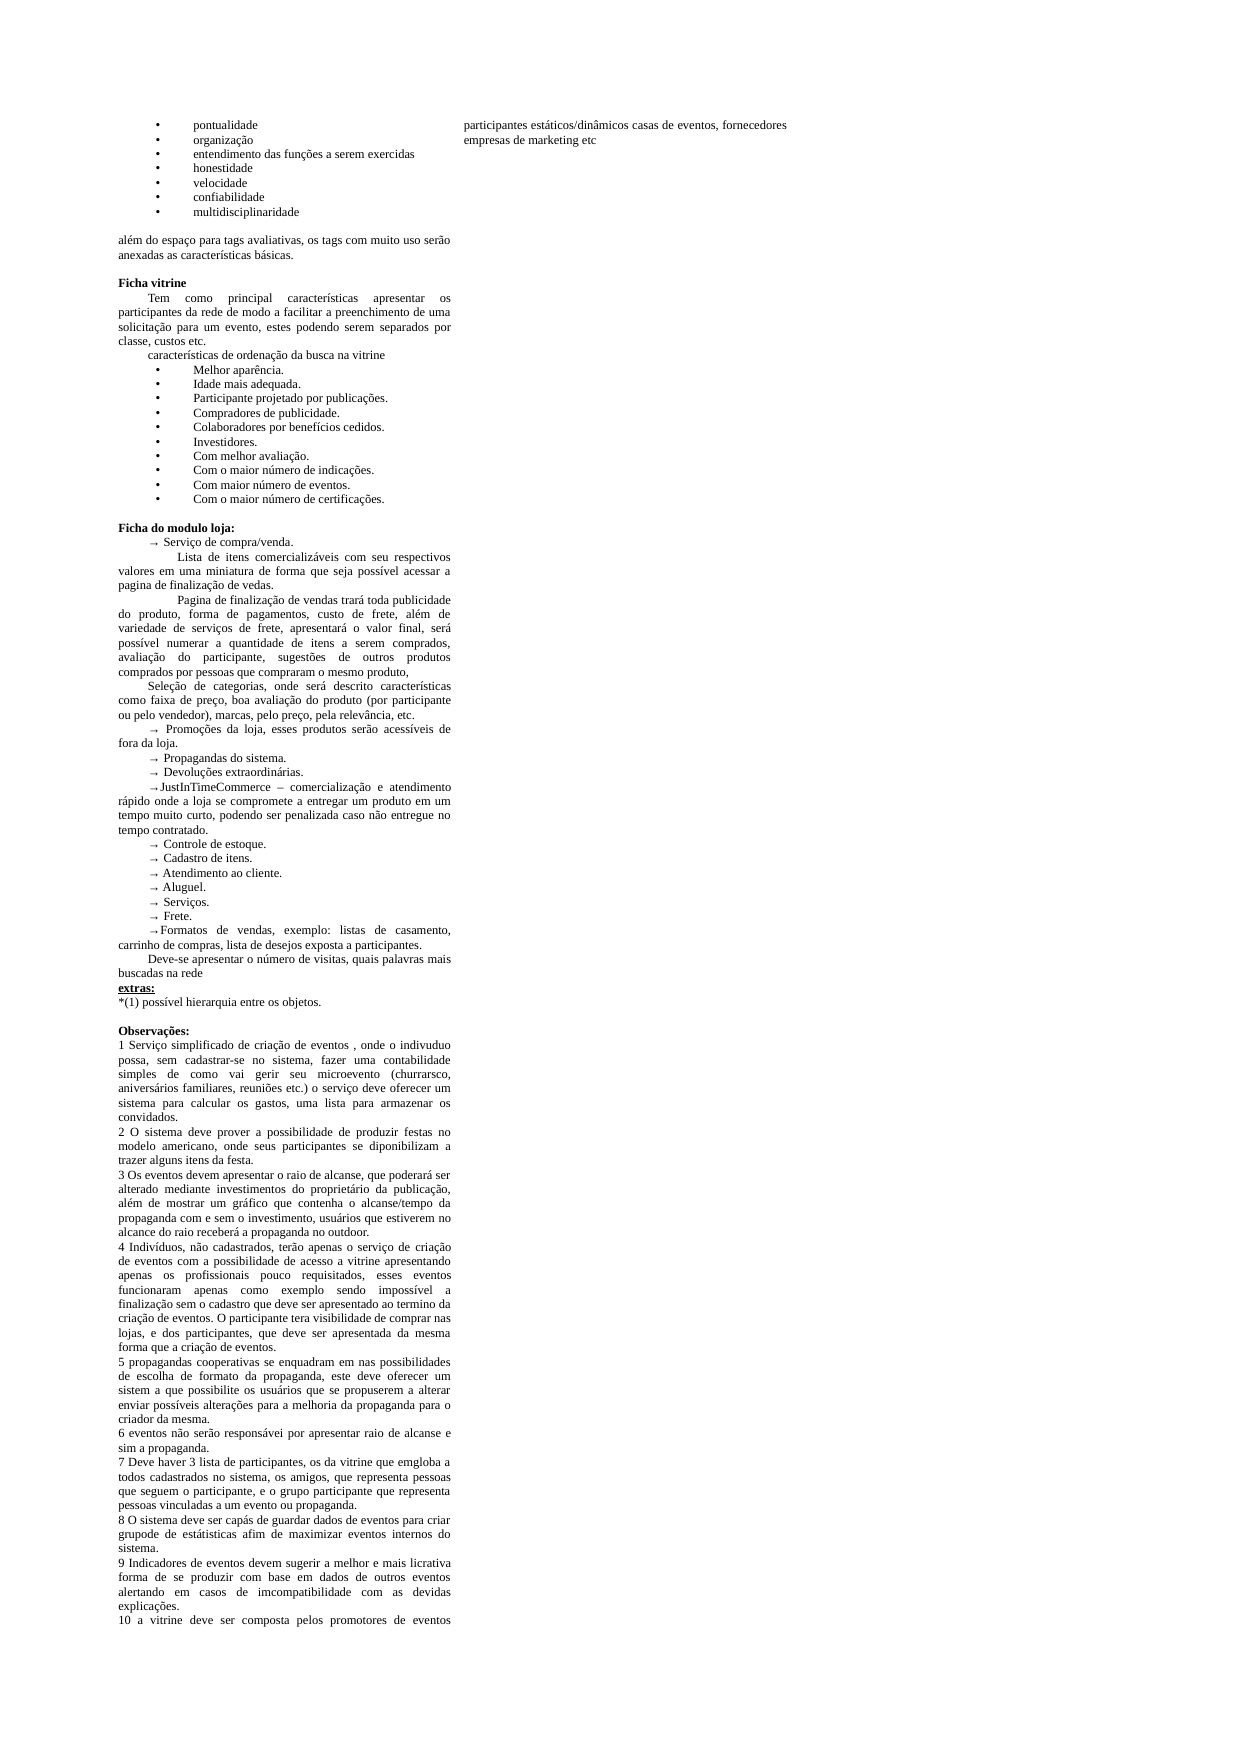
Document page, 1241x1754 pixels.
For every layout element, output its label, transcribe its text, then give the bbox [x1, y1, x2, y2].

list Compradores de publicidade. [156, 406, 451, 420]
text participantes estáticos/dinâmicos casas de eventos, fornecedores empresas de marketing etc [463, 118, 787, 147]
text → Serviços. [118, 894, 451, 909]
list velocidade [156, 176, 451, 190]
text → Controle de estoque. [118, 837, 451, 851]
text 6 eventos não serão responsávei por apresentar raio de alcanse e sim a propaganda. [118, 1426, 451, 1455]
text → Promoções da loja, esses produtos serão acessíveis de fora da loja. [118, 722, 451, 751]
list organização [156, 132, 451, 147]
text Ficha vitrine [118, 276, 451, 291]
text *(1) possível hierarquia entre os objetos. [118, 995, 451, 1009]
list pontualidade [156, 118, 451, 132]
text → Serviço de compra/venda. [118, 535, 451, 549]
list entendimento das funções a serem exercidas [156, 147, 451, 161]
text → Aluguel. [118, 880, 451, 894]
text → Frete. [118, 909, 451, 923]
list Participante projetado por publicações. [156, 391, 451, 406]
text 9 Indicadores de eventos devem sugerir a melhor e mais licrativa forma de se produzir com base em dados de outros eventos alertando em casos de imcompatibilidade com as devidas explicações. [118, 1556, 451, 1613]
text 2 O sistema deve prover a possibilidade de produzir festas no modelo americano, onde seus participantes se diponibilizam a trazer alguns itens da festa. [118, 1124, 451, 1167]
list Com o maior número de indicações. [156, 463, 451, 477]
list Com o maior número de certificações. [156, 492, 451, 506]
text →Formatos de vendas, exemplo: listas de casamento, carrinho de compras, lista de desejos exposta a participantes. [118, 923, 451, 952]
text 8 O sistema deve ser capás de guardar dados de eventos para criar grupode de estátisticas afim de maximizar eventos internos do sistema. [118, 1512, 451, 1556]
text características de ordenação da busca na vitrine [118, 348, 451, 362]
text extras: [118, 981, 451, 995]
list Com maior número de eventos. [156, 477, 451, 492]
text 4 Indivíduos, não cadastrados, terão apenas o serviço de criação de eventos com a possibilidade de acesso a vitrine apresentando apenas os profissionais pouco requisitados, esses eventos funcionaram apenas como exemplo sendo impossível a finalização sem o cadastro que deve ser apresentado ao termino da criação de eventos. O participante tera visibilidade de comprar nas lojas, e dos participantes, que deve ser apresentada da mesma forma que a criação de eventos. [118, 1239, 451, 1354]
text → Propagandas do sistema. [118, 751, 451, 765]
text 7 Deve haver 3 lista de participantes, os da vitrine que emgloba a todos cadastrados no sistema, os amigos, que representa pessoas que seguem o participante, e o grupo participante que representa pessoas vinculadas a um evento ou propaganda. [118, 1455, 451, 1512]
text Lista de itens comercializáveis com seu respectivos valores em uma miniatura de forma que seja possível acessar a pagina de finalização de vedas. [118, 549, 451, 592]
list Melhor aparência. [156, 362, 451, 377]
list confiabilidade [156, 190, 451, 204]
list Idade mais adequada. [156, 377, 451, 391]
text além do espaço para tags avaliativas, os tags com muito uso serão anexadas as características básicas. [118, 233, 451, 262]
text → Atendimento ao cliente. [118, 866, 451, 880]
text → Devoluções extraordinárias. [118, 765, 451, 779]
text 1 Serviço simplificado de criação de eventos , onde o indivuduo possa, sem cadastrar-se no sistema, fazer uma contabilidade simples de como vai gerir seu microevento (churrarsco, aniversários familiares, reuniões etc.) o serviço deve oferecer um sistema para calcular os gastos, uma lista para armazenar os convidados. [118, 1038, 451, 1124]
text Observações: [118, 1024, 451, 1038]
text Tem como principal características apresentar os participantes da rede de modo a facilitar a preenchimento de uma solicitação para um evento, estes podendo serem separados por classe, custos etc. [118, 291, 451, 348]
text Deve-se apresentar o número de visitas, quais palavras mais buscadas na rede [118, 952, 451, 981]
list Investidores. [156, 434, 451, 449]
text Seleção de categorias, onde será descrito características como faixa de preço, boa avaliação do produto (por participante ou pelo vendedor), marcas, pelo preço, pela relevância, etc. [118, 679, 451, 722]
text Pagina de finalização de vendas trará toda publicidade do produto, forma de pagamentos, custo de frete, além de variedade de serviços de frete, apresentará o valor final, será possível numerar a quantidade de itens a serem comprados, avaliação do participante, sugestões de outros produtos comprados por pessoas que compraram o mesmo produto, [118, 592, 451, 679]
list Com melhor avaliação. [156, 449, 451, 463]
text 10 a vitrine deve ser composta pelos promotores de eventos [118, 1613, 451, 1627]
text Ficha do modulo loja: [118, 521, 451, 535]
text → Cadastro de itens. [118, 851, 451, 866]
text 3 Os eventos devem apresentar o raio de alcanse, que poderará ser alterado mediante investimentos do proprietário da publicação, além de mostrar um gráfico que contenha o alcanse/tempo da propaganda com e sem o investimento, usuários que estiverem no alcance do raio receberá a propaganda no outdoor. [118, 1167, 451, 1239]
text 5 propagandas cooperativas se enquadram em nas possibilidades de escolha de formato da propaganda, este deve oferecer um sistem a que possibilite os usuários que se propuserem a alterar enviar possíveis alterações para a melhoria da propaganda para o criador da mesma. [118, 1354, 451, 1426]
list multidisciplinaridade [156, 204, 451, 219]
list honestidade [156, 161, 451, 176]
list Colaboradores por benefícios cedidos. [156, 420, 451, 434]
text →JustInTimeCommerce – comercialização e atendimento rápido onde a loja se compromete a entregar um produto em um tempo muito curto, podendo ser penalizada caso não entregue no tempo contratado. [118, 779, 451, 837]
